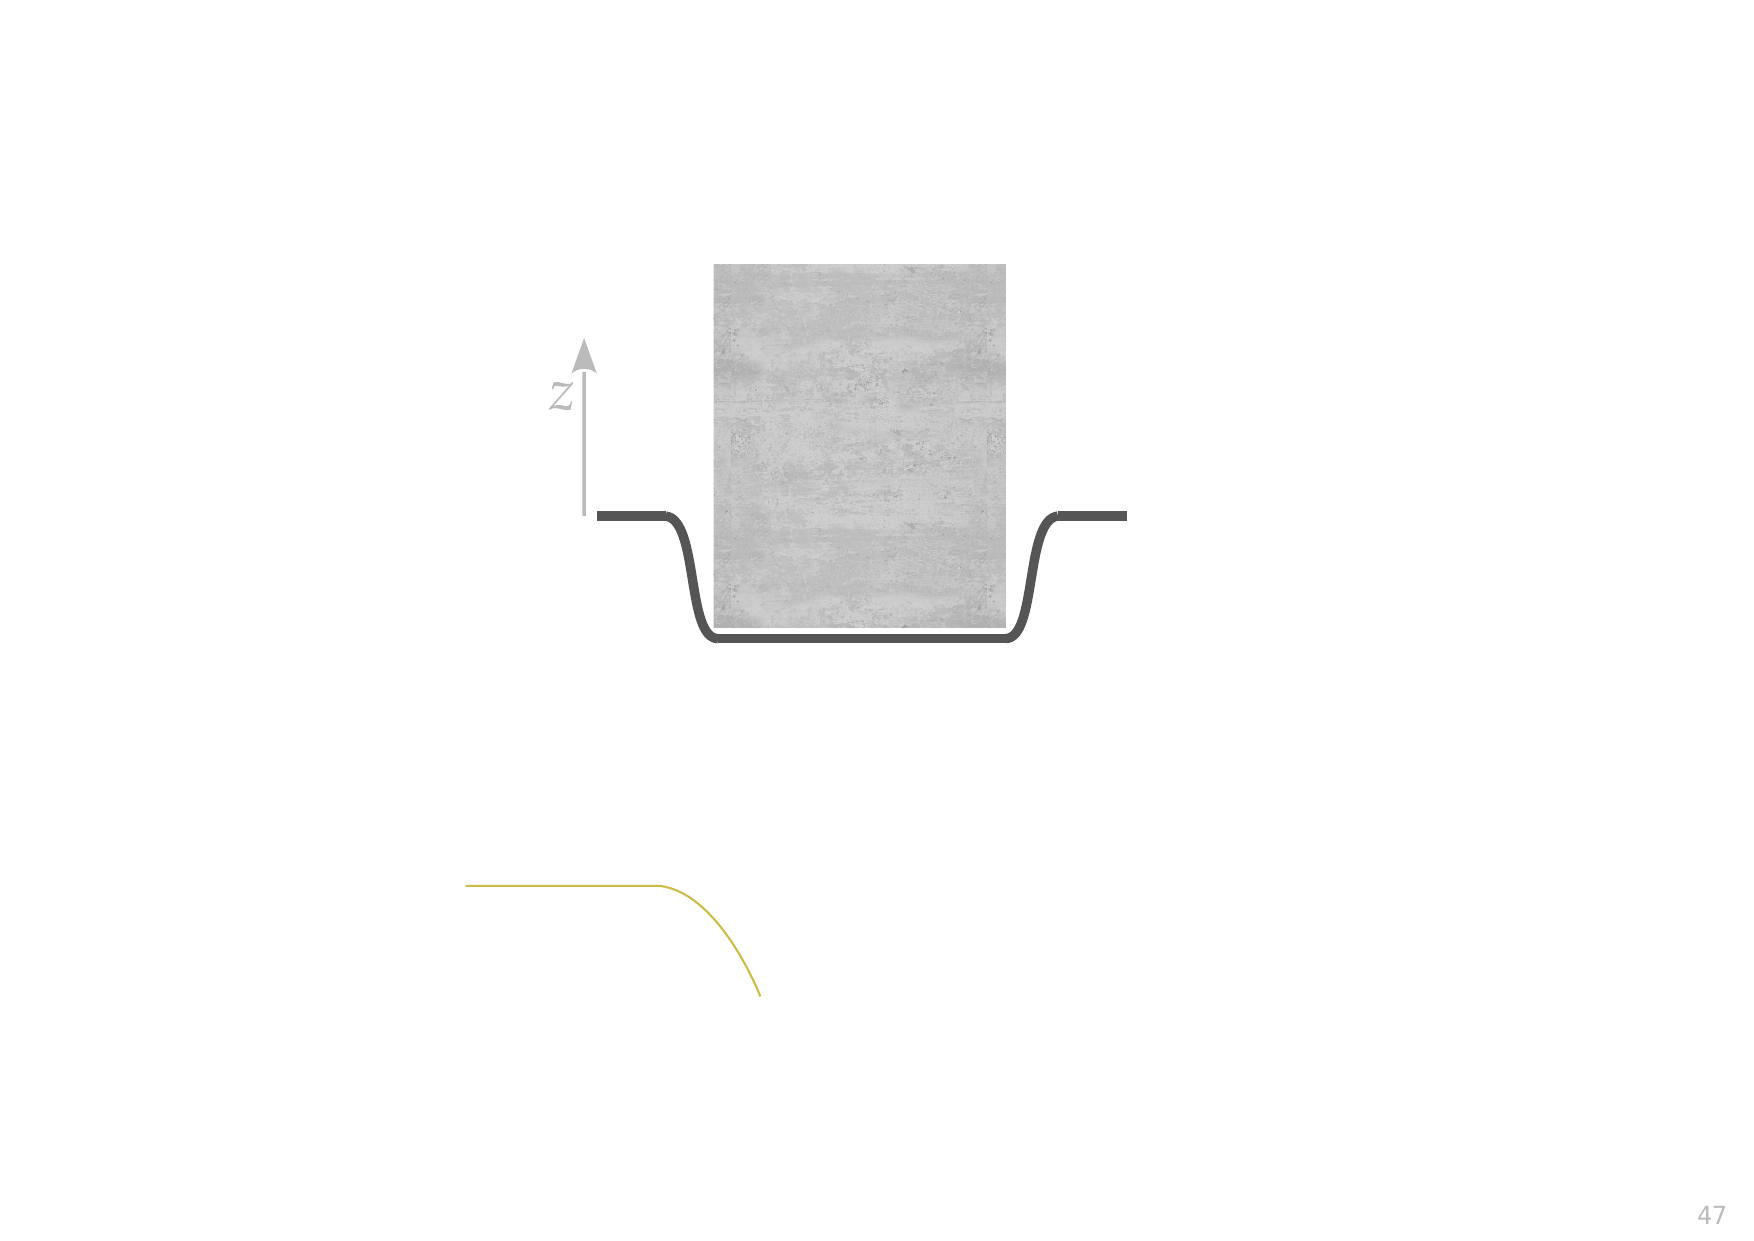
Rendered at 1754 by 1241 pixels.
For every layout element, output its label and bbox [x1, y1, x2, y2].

text_box [582, 371, 586, 517]
text_box [571, 338, 597, 374]
text_box [549, 381, 574, 411]
text_box [713, 264, 1006, 628]
